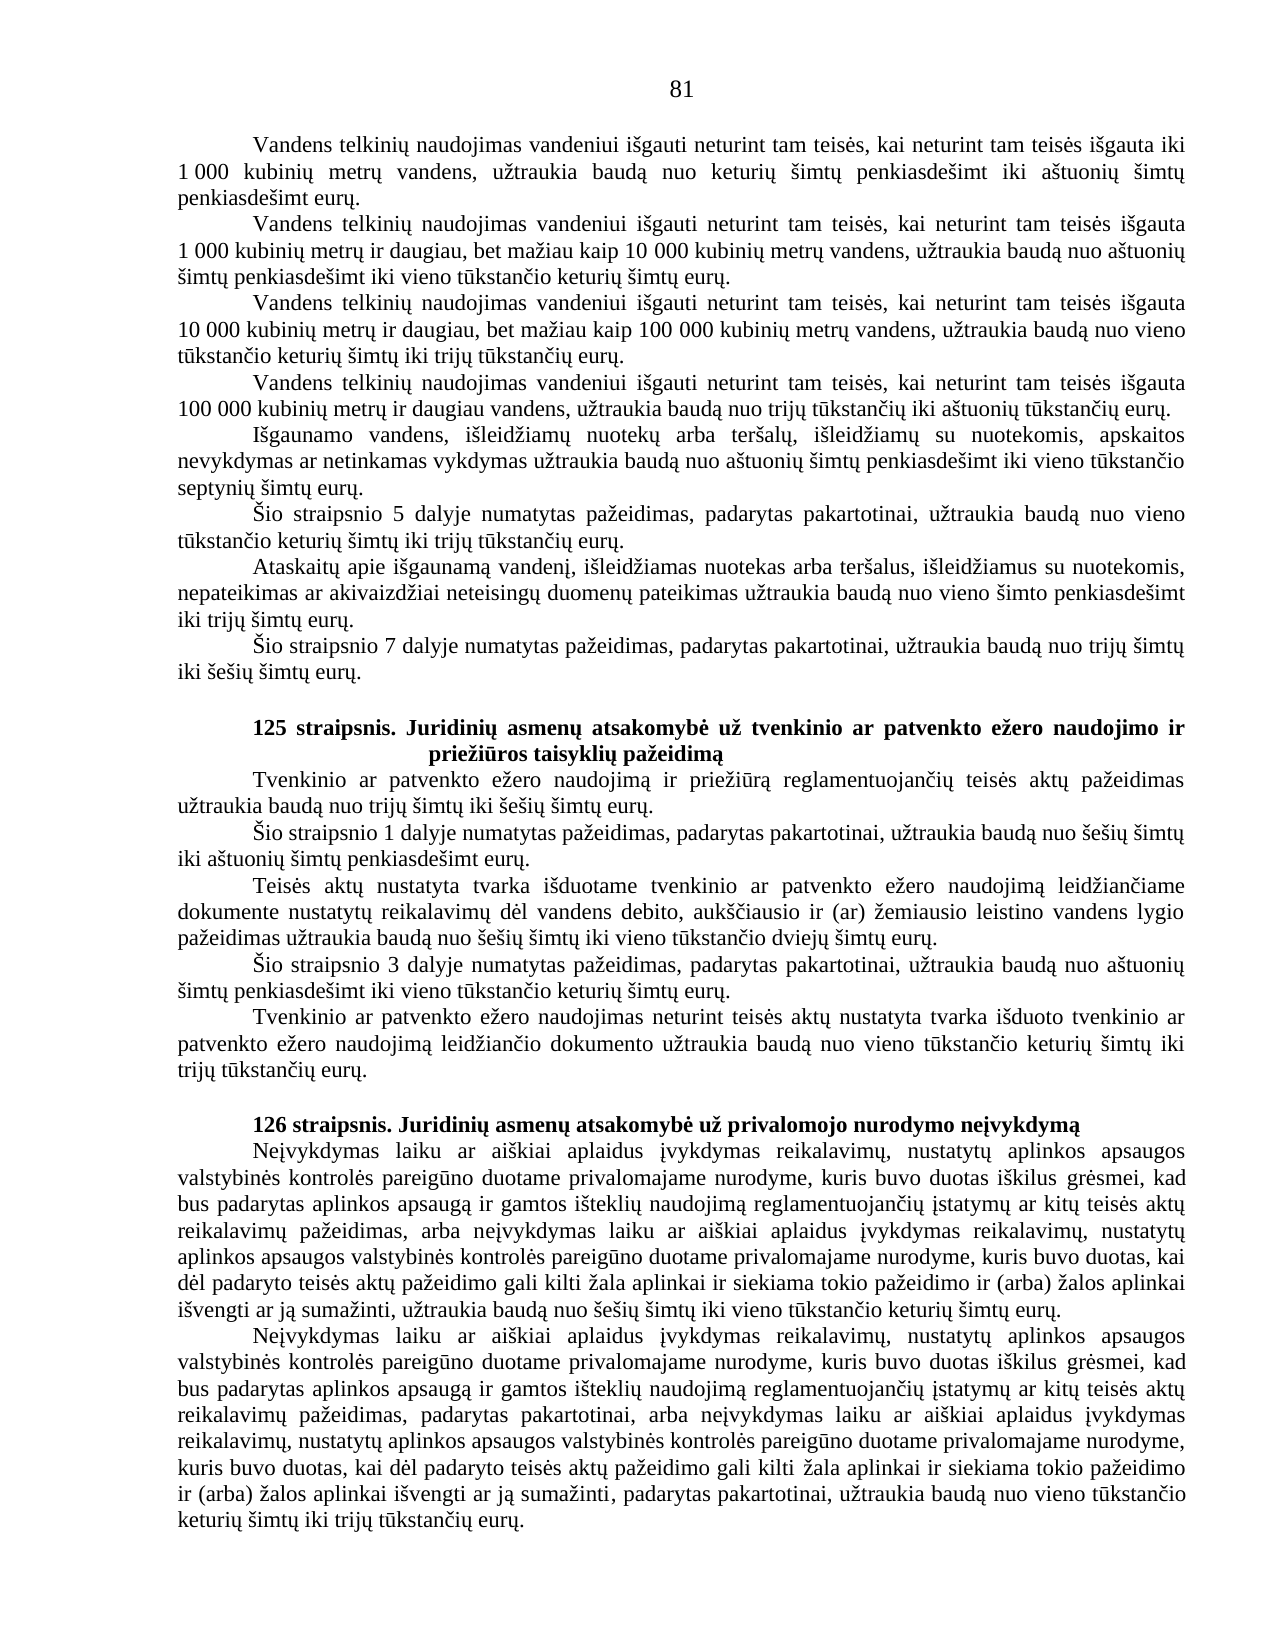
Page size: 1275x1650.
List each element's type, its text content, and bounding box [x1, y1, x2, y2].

text 126 straipsnis. Juridinių asmenų atsakomybė už privalomojo nurodymo neįvykdymą [252, 1111, 1186, 1138]
text Teisės aktų nustatyta tvarka išduotame tvenkinio ar patvenkto ežero naudojimą leidžiančiame dokumente nustatytų reikalavimų dėl vandens debito, aukščiausio ir (ar) žemiausio leistino vandens lygio pažeidimas užtraukia baudą nuo šešių šimtų iki vieno tūkstančio dviejų šimtų eurų. [177, 872, 1186, 951]
text Vandens telkinių naudojimas vandeniui išgauti neturint tam teisės, kai neturint tam teisės išgauta 1 000 kubinių metrų ir daugiau, bet mažiau kaip 10 000 kubinių metrų vandens, užtraukia baudą nuo aštuonių šimtų penkiasdešimt iki vieno tūkstančio keturių šimtų eurų. [177, 210, 1186, 289]
text Vandens telkinių naudojimas vandeniui išgauti neturint tam teisės, kai neturint tam teisės išgauta iki 1 000 kubinių metrų vandens, užtraukia baudą nuo keturių šimtų penkiasdešimt iki aštuonių šimtų penkiasdešimt eurų. [177, 131, 1186, 210]
text Neįvykdymas laiku ar aiškiai aplaidus įvykdymas reikalavimų, nustatytų aplinkos apsaugos valstybinės kontrolės pareigūno duotame privalomajame nurodyme, kuris buvo duotas iškilus grėsmei, kad bus padarytas aplinkos apsaugą ir gamtos išteklių naudojimą reglamentuojančių įstatymų ar kitų teisės aktų reikalavimų pažeidimas, arba neįvykdymas laiku ar aiškiai aplaidus įvykdymas reikalavimų, nustatytų aplinkos apsaugos valstybinės kontrolės pareigūno duotame privalomajame nurodyme, kuris buvo duotas, kai dėl padaryto teisės aktų pažeidimo gali kilti žala aplinkai ir siekiama tokio pažeidimo ir (arba) žalos aplinkai išvengti ar ją sumažinti, užtraukia baudą nuo šešių šimtų iki vieno tūkstančio keturių šimtų eurų. [177, 1138, 1186, 1322]
text Ataskaitų apie išgaunamą vandenį, išleidžiamas nuotekas arba teršalus, išleidžiamus su nuotekomis, nepateikimas ar akivaizdžiai neteisingų duomenų pateikimas užtraukia baudą nuo vieno šimto penkiasdešimt iki trijų šimtų eurų. [177, 553, 1186, 632]
text Tvenkinio ar patvenkto ežero naudojimas neturint teisės aktų nustatyta tvarka išduoto tvenkinio ar patvenkto ežero naudojimą leidžiančio dokumento užtraukia baudą nuo vieno tūkstančio keturių šimtų iki trijų tūkstančių eurų. [177, 1003, 1186, 1082]
text Šio straipsnio 7 dalyje numatytas pažeidimas, padarytas pakartotinai, užtraukia baudą nuo trijų šimtų iki šešių šimtų eurų. [177, 632, 1186, 685]
text Vandens telkinių naudojimas vandeniui išgauti neturint tam teisės, kai neturint tam teisės išgauta 10 000 kubinių metrų ir daugiau, bet mažiau kaip 100 000 kubinių metrų vandens, užtraukia baudą nuo vieno tūkstančio keturių šimtų iki trijų tūkstančių eurų. [177, 289, 1186, 368]
text Šio straipsnio 1 dalyje numatytas pažeidimas, padarytas pakartotinai, užtraukia baudą nuo šešių šimtų iki aštuonių šimtų penkiasdešimt eurų. [177, 819, 1186, 872]
text Šio straipsnio 3 dalyje numatytas pažeidimas, padarytas pakartotinai, užtraukia baudą nuo aštuonių šimtų penkiasdešimt iki vieno tūkstančio keturių šimtų eurų. [177, 951, 1186, 1003]
text Išgaunamo vandens, išleidžiamų nuotekų arba teršalų, išleidžiamų su nuotekomis, apskaitos nevykdymas ar netinkamas vykdymas užtraukia baudą nuo aštuonių šimtų penkiasdešimt iki vieno tūkstančio septynių šimtų eurų. [177, 421, 1186, 500]
text Šio straipsnio 5 dalyje numatytas pažeidimas, padarytas pakartotinai, užtraukia baudą nuo vieno tūkstančio keturių šimtų iki trijų tūkstančių eurų. [177, 500, 1186, 553]
text Tvenkinio ar patvenkto ežero naudojimą ir priežiūrą reglamentuojančių teisės aktų pažeidimas užtraukia baudą nuo trijų šimtų iki šešių šimtų eurų. [177, 766, 1186, 819]
text 125 straipsnis. Juridinių asmenų atsakomybė už tvenkinio ar patvenkto ežero naudojimo ir priežiūros taisyklių pažeidimą [252, 713, 1186, 766]
text Neįvykdymas laiku ar aiškiai aplaidus įvykdymas reikalavimų, nustatytų aplinkos apsaugos valstybinės kontrolės pareigūno duotame privalomajame nurodyme, kuris buvo duotas iškilus grėsmei, kad bus padarytas aplinkos apsaugą ir gamtos išteklių naudojimą reglamentuojančių įstatymų ar kitų teisės aktų reikalavimų pažeidimas, padarytas pakartotinai, arba neįvykdymas laiku ar aiškiai aplaidus įvykdymas reikalavimų, nustatytų aplinkos apsaugos valstybinės kontrolės pareigūno duotame privalomajame nurodyme, kuris buvo duotas, kai dėl padaryto teisės aktų pažeidimo gali kilti žala aplinkai ir siekiama tokio pažeidimo ir (arba) žalos aplinkai išvengti ar ją sumažinti, padarytas pakartotinai, užtraukia baudą nuo vieno tūkstančio keturių šimtų iki trijų tūkstančių eurų. [177, 1322, 1186, 1533]
text Vandens telkinių naudojimas vandeniui išgauti neturint tam teisės, kai neturint tam teisės išgauta 100 000 kubinių metrų ir daugiau vandens, užtraukia baudą nuo trijų tūkstančių iki aštuonių tūkstančių eurų. [177, 368, 1186, 421]
